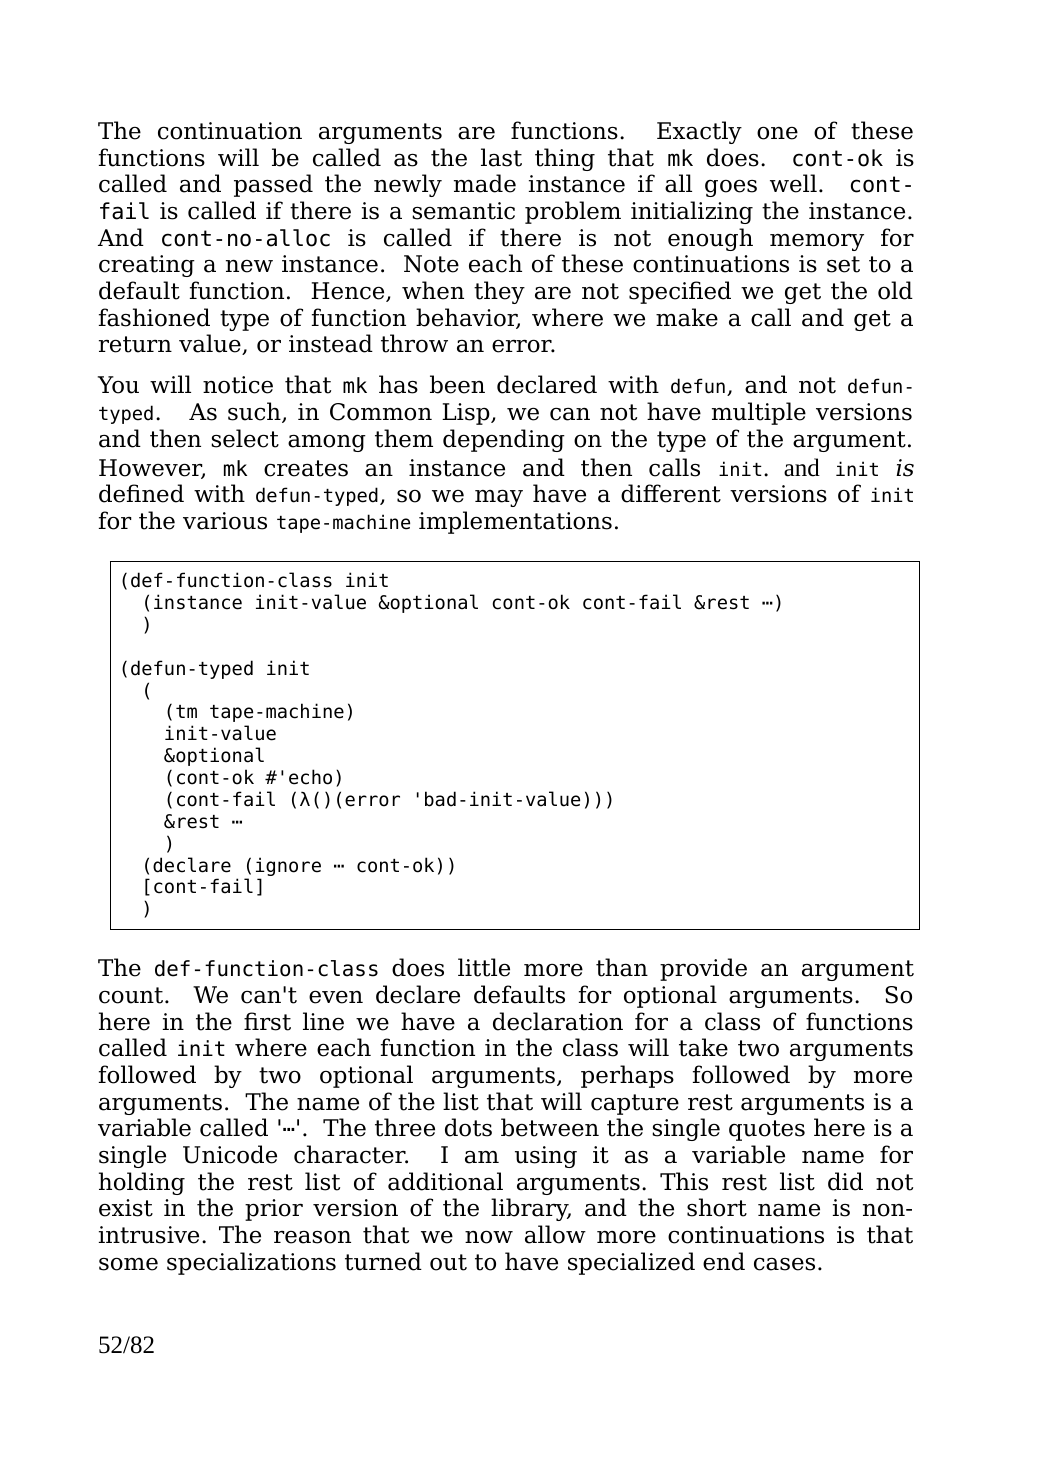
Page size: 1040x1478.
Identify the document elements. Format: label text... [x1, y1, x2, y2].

text You will notice that mk has been declared with defun, and not defun-typed. As such, in Common Lisp, we can not have multiple versions and then select among them depending on the type of the argument. However, mk creates an instance and then calls init. and init is defined with defun-typed, so we may have a different versions of init for the various tape-machine implementations. [98, 373, 914, 535]
text (declare (ignore ⋯ cont-ok)) [119, 854, 911, 876]
text (instance init-value &optional cont-ok cont-fail &rest ⋯) [119, 592, 911, 614]
text The def-function-class does little more than provide an argument count. We can't even declare defaults for optional arguments. So here in the first line we have a declaration for a class of functions called init where each function in the class will take two arguments followed by two optional arguments, perhaps followed by more arguments. The name of the list that will capture rest arguments is a variable called '⋯'. The three dots between the single quotes here is a single Unicode character. I am using it as a variable name for holding the rest list of additional arguments. This rest list did not exist in the prior version of the library, and the short name is non-intrusive. The reason that we now allow more continuations is that some specializations turned out to have specialized end cases. [98, 956, 914, 1276]
text init-value [119, 723, 911, 745]
text &rest ⋯ [119, 811, 911, 833]
text &optional [119, 745, 911, 767]
text [cont-fail] [119, 876, 911, 898]
text ) [119, 833, 911, 854]
text The continuation arguments are functions. Exactly one of these functions will be called as the last thing that mk does. cont-ok is called and passed the newly made instance if all goes well. cont-fail is called if there is a semantic problem initializing the instance. And cont-no-alloc is called if there is not enough memory for creating a new instance. Note each of these continuations is set to a default function. Hence, when they are not specified we get the old fashioned type of function behavior, where we make a call and get a return value, or instead throw an error. [98, 118, 914, 358]
text (defun-typed init [119, 658, 911, 679]
text (cont-ok #'echo) [119, 767, 911, 789]
text ) [119, 614, 911, 636]
text (cont-fail (λ()(error 'bad-init-value))) [119, 789, 911, 811]
text (tm tape-machine) [119, 701, 911, 723]
text ) [119, 898, 911, 920]
text (def-function-class init [119, 570, 911, 592]
text ( [119, 679, 911, 701]
